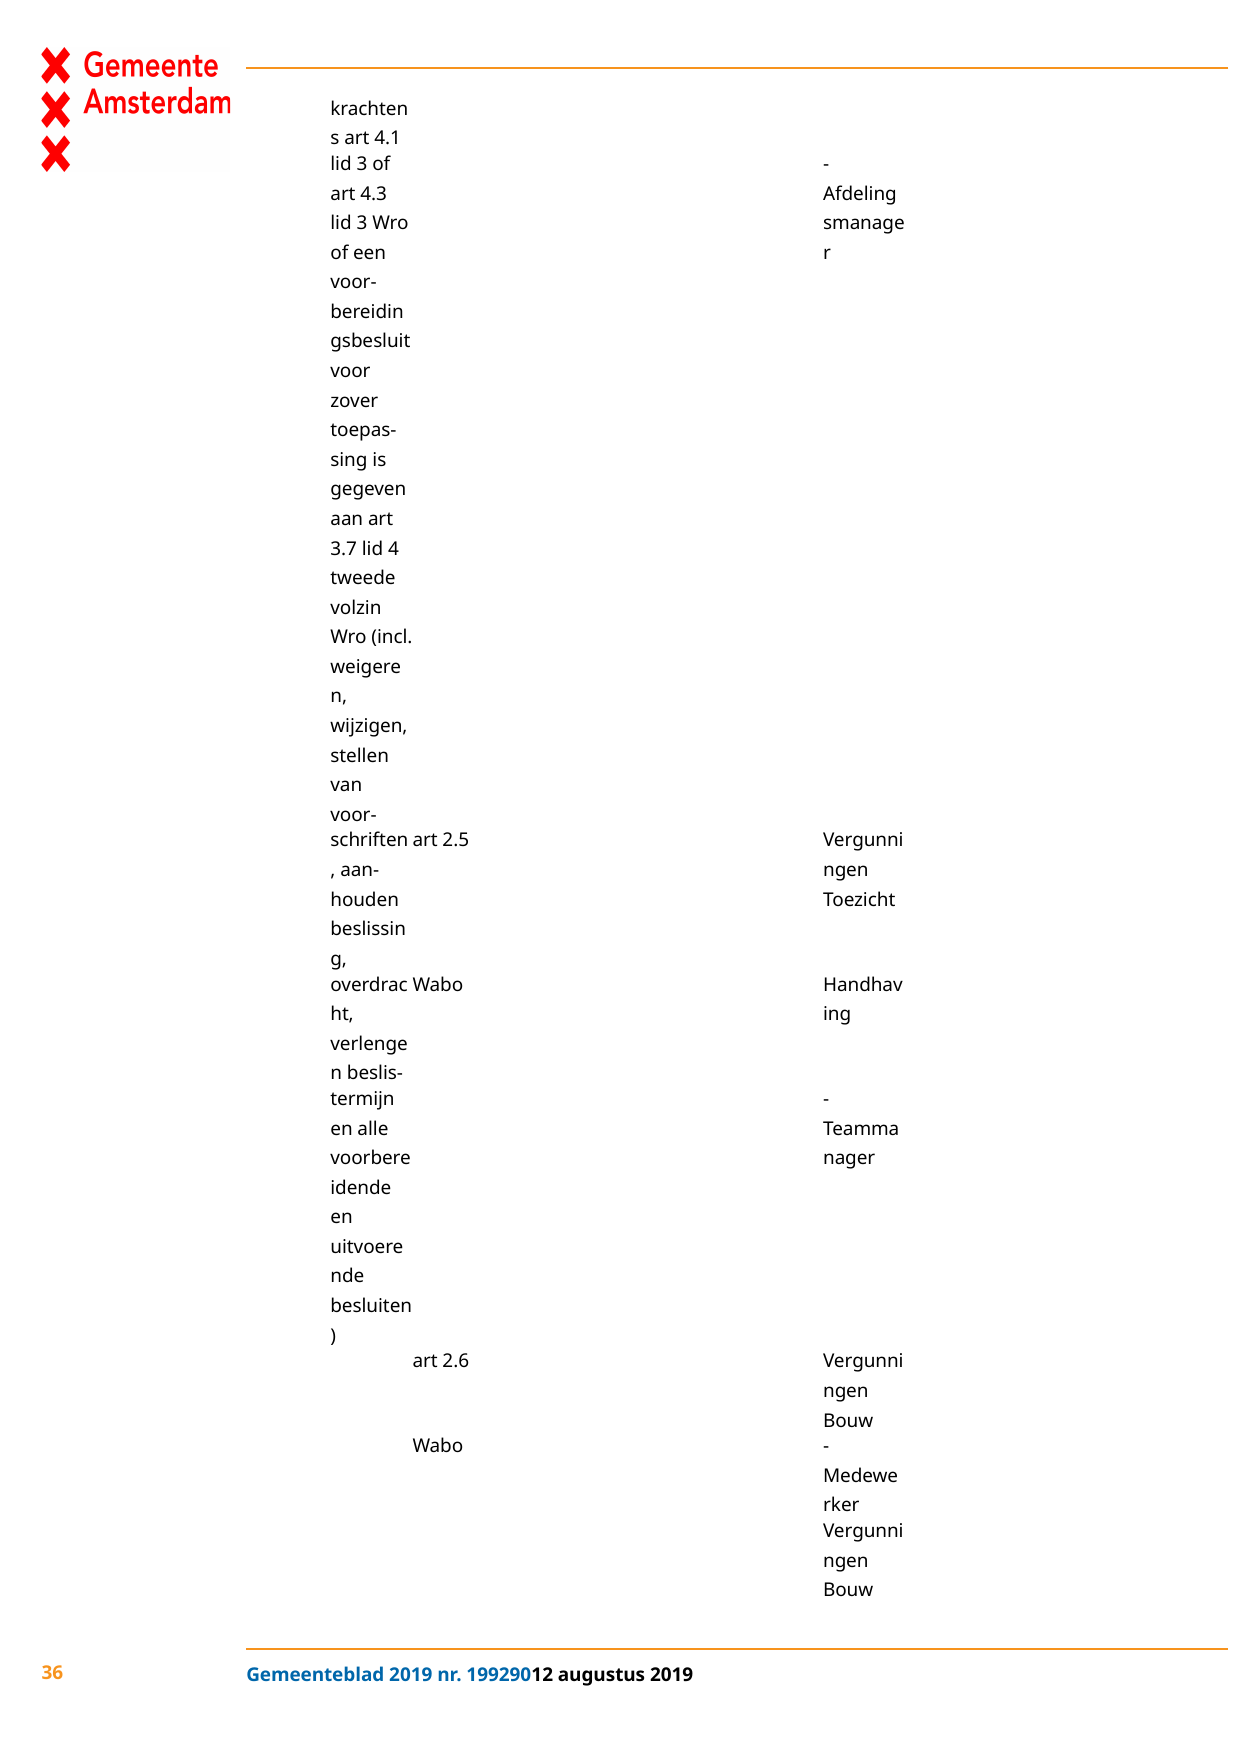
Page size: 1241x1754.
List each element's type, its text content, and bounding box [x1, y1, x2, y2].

table_cell [412, 95, 494, 150]
table_cell Wabo [412, 1433, 494, 1517]
table_cell [1069, 95, 1152, 150]
table_cell [248, 827, 330, 971]
table_cell [987, 1348, 1069, 1432]
table_cell art 2.5 [412, 827, 494, 971]
table_cell [987, 1433, 1069, 1517]
table_cell [330, 1348, 412, 1432]
table_cell overdracht, verlengen beslis- [330, 971, 412, 1085]
table_cell krachtens art 4.1 [330, 95, 412, 150]
table_cell [905, 1518, 987, 1602]
table_cell [659, 150, 741, 827]
table_cell [659, 827, 741, 971]
table_cell [659, 971, 741, 1085]
table_cell schriften, aan-houden beslissing, [330, 827, 412, 971]
table_cell [494, 150, 577, 827]
table_cell [577, 95, 659, 150]
table_cell [741, 1348, 823, 1432]
table_cell [248, 1348, 330, 1432]
table_cell [987, 1518, 1069, 1602]
table_cell [905, 95, 987, 150]
table_cell [577, 1518, 659, 1602]
table_cell [248, 150, 330, 827]
table_cell [494, 1433, 577, 1517]
picture [41, 47, 231, 172]
table_cell [494, 1348, 577, 1432]
table_cell [1069, 1518, 1152, 1602]
table_cell [330, 1518, 412, 1602]
table_cell [659, 1085, 741, 1348]
table_cell [494, 1518, 577, 1602]
table_cell [577, 1085, 659, 1348]
table_cell [905, 1433, 987, 1517]
table_cell - Medewerker [823, 1433, 905, 1517]
table_cell [1069, 1348, 1152, 1432]
table_cell [741, 1433, 823, 1517]
table_cell [987, 827, 1069, 971]
table_cell [1069, 1085, 1152, 1348]
table_cell [823, 95, 905, 150]
table_cell [494, 971, 577, 1085]
table_cell [494, 827, 577, 971]
table_cell [577, 1433, 659, 1517]
table_cell [741, 827, 823, 971]
table_cell [905, 827, 987, 971]
table_cell Wabo [412, 971, 494, 1085]
table_cell [248, 1433, 330, 1517]
table_cell [905, 1085, 987, 1348]
table_cell [248, 971, 330, 1085]
table_cell Vergunningen Toezicht [823, 827, 905, 971]
table_cell [659, 1518, 741, 1602]
table_cell [412, 1518, 494, 1602]
table_cell [412, 1085, 494, 1348]
table_cell [905, 1348, 987, 1432]
table_cell [659, 1433, 741, 1517]
table_cell [741, 1518, 823, 1602]
table_cell [987, 95, 1069, 150]
table_cell art 2.6 [412, 1348, 494, 1432]
table_cell [577, 971, 659, 1085]
table_cell [987, 971, 1069, 1085]
table_cell [905, 150, 987, 827]
table_cell [741, 95, 823, 150]
table_cell [1069, 971, 1152, 1085]
table_cell [905, 971, 987, 1085]
table_cell [577, 827, 659, 971]
table_cell [1069, 1433, 1152, 1517]
table_cell [248, 1085, 330, 1348]
table_cell [741, 150, 823, 827]
table_cell termijn en alle voorbereidende en uitvoerende besluiten) [330, 1085, 412, 1348]
table_cell [987, 150, 1069, 827]
table_cell [248, 95, 330, 150]
table_cell - Afdelingsmanager [823, 150, 905, 827]
table_cell [1069, 827, 1152, 971]
table_cell [412, 150, 494, 827]
table_cell lid 3 of art 4.3 lid 3 Wro of een voor-bereidingsbesluit voor zover toepas-sing is gegeven aan art 3.7 lid 4 tweede volzin Wro (incl. weigeren, wijzigen, stellen van voor- [330, 150, 412, 827]
table_cell [494, 95, 577, 150]
table_cell [330, 1433, 412, 1517]
table_cell [494, 1085, 577, 1348]
table_cell [659, 1348, 741, 1432]
table_cell Vergunningen Bouw [823, 1348, 905, 1432]
table_cell [741, 1085, 823, 1348]
table_cell [1069, 150, 1152, 827]
table_cell [577, 1348, 659, 1432]
table_cell Vergunningen Bouw [823, 1518, 905, 1602]
table_cell [577, 150, 659, 827]
table_cell -Teammanager [823, 1085, 905, 1348]
table_cell Handhaving [823, 971, 905, 1085]
table_cell [659, 95, 741, 150]
table_cell [987, 1085, 1069, 1348]
table_cell [248, 1518, 330, 1602]
table_cell [741, 971, 823, 1085]
